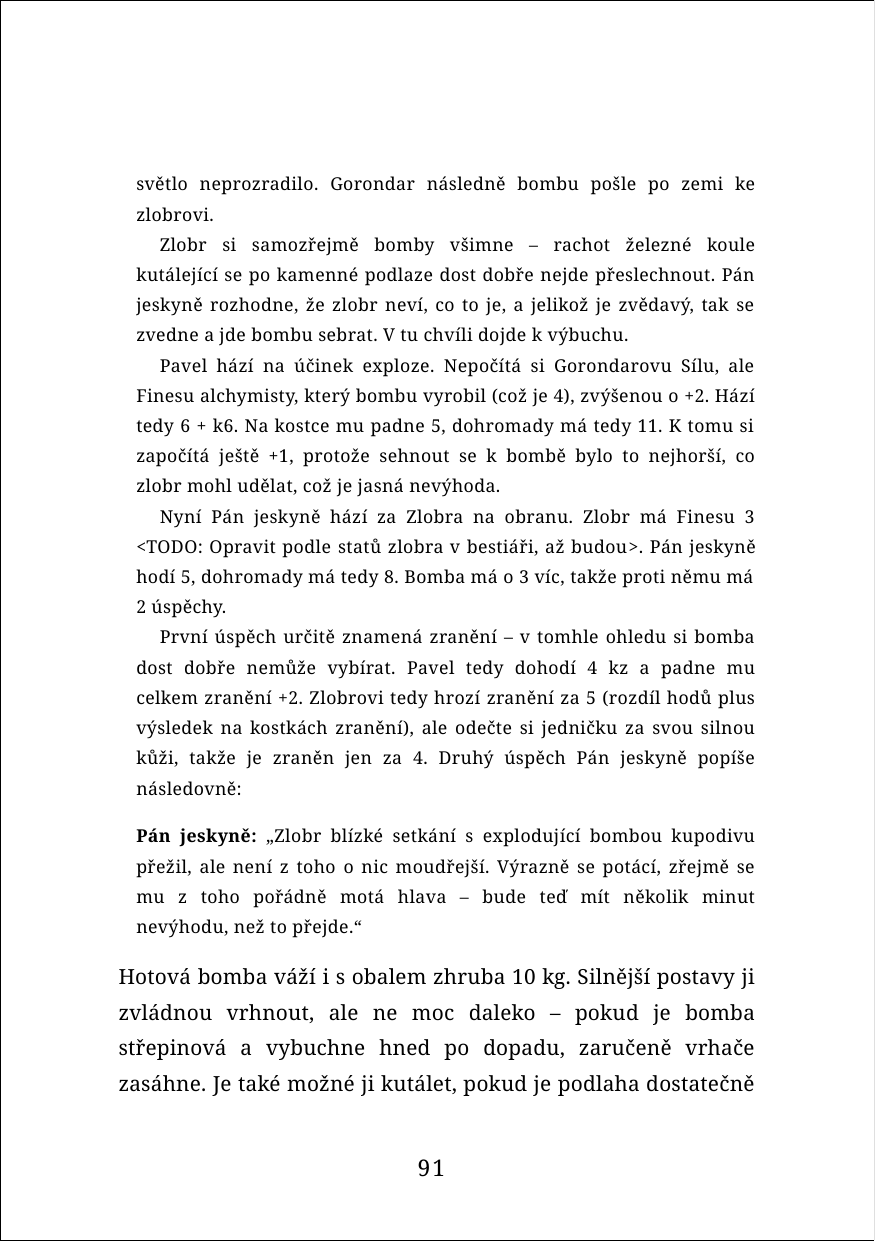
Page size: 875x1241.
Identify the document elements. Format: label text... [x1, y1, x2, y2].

text Pán jeskyně: „Zlobr blízké setkání s explodující bombou kupodivu přežil, ale není z toho o nic moudřejší. Výrazně se potácí, zřejmě se mu z toho pořádně motá hlava – bude teď mít několik minut nevýhodu, než to přejde.“ [136, 824, 756, 939]
text světlo neprozradilo. Gorondar následně bombu pošle po zemi ke zlobrovi. Zlobr si samozřejmě bomby všimne – rachot železné koule kutálející se po kamenné podlaze dost dobře nejde přeslechnout. Pán jeskyně rozhodne, že zlobr neví, co to je, a jelikož je zvědavý, tak se zvedne a jde bombu sebrat. V tu chvíli dojde k výbuchu. Pavel hází na účinek exploze. Nepočítá si Gorondarovu Sílu, ale Finesu alchymisty, který bombu vyrobil (což je 4), zvýšenou o +2. Hází tedy 6 + k6. Na kostce mu padne 5, dohromady má tedy 11. K tomu si započítá ještě +1, protože sehnout se k bombě bylo to nejhorší, co zlobr mohl udělat, což je jasná nevýhoda. Nyní Pán jeskyně hází za Zlobra na obranu. Zlobr má Finesu 3 <TODO: Opravit podle statů zlobra v bestiáři, až budou>. Pán jeskyně hodí 5, dohromady má tedy 8. Bomba má o 3 víc, takže proti němu má 2 úspěchy. První úspěch určitě znamená zranění – v tomhle ohledu si bomba dost dobře nemůže vybírat. Pavel tedy dohodí 4 kz a padne mu celkem zranění +2. Zlobrovi tedy hrozí zranění za 5 (rozdíl hodů plus výsledek na kostkách zranění), ale odečte si jedničku za svou silnou kůži, takže je zraněn jen za 4. Druhý úspěch Pán jeskyně popíše následovně: [136, 172, 756, 800]
text Hotová bomba váží i s obalem zhruba 10 kg. Silnější postavy ji zvládnou vrhnout, ale ne moc daleko – pokud je bomba střepinová a vybuchne hned po dopadu, zaručeně vrhače zasáhne. Je také možné ji kutálet, pokud je podlaha dostatečně [118, 962, 756, 1097]
